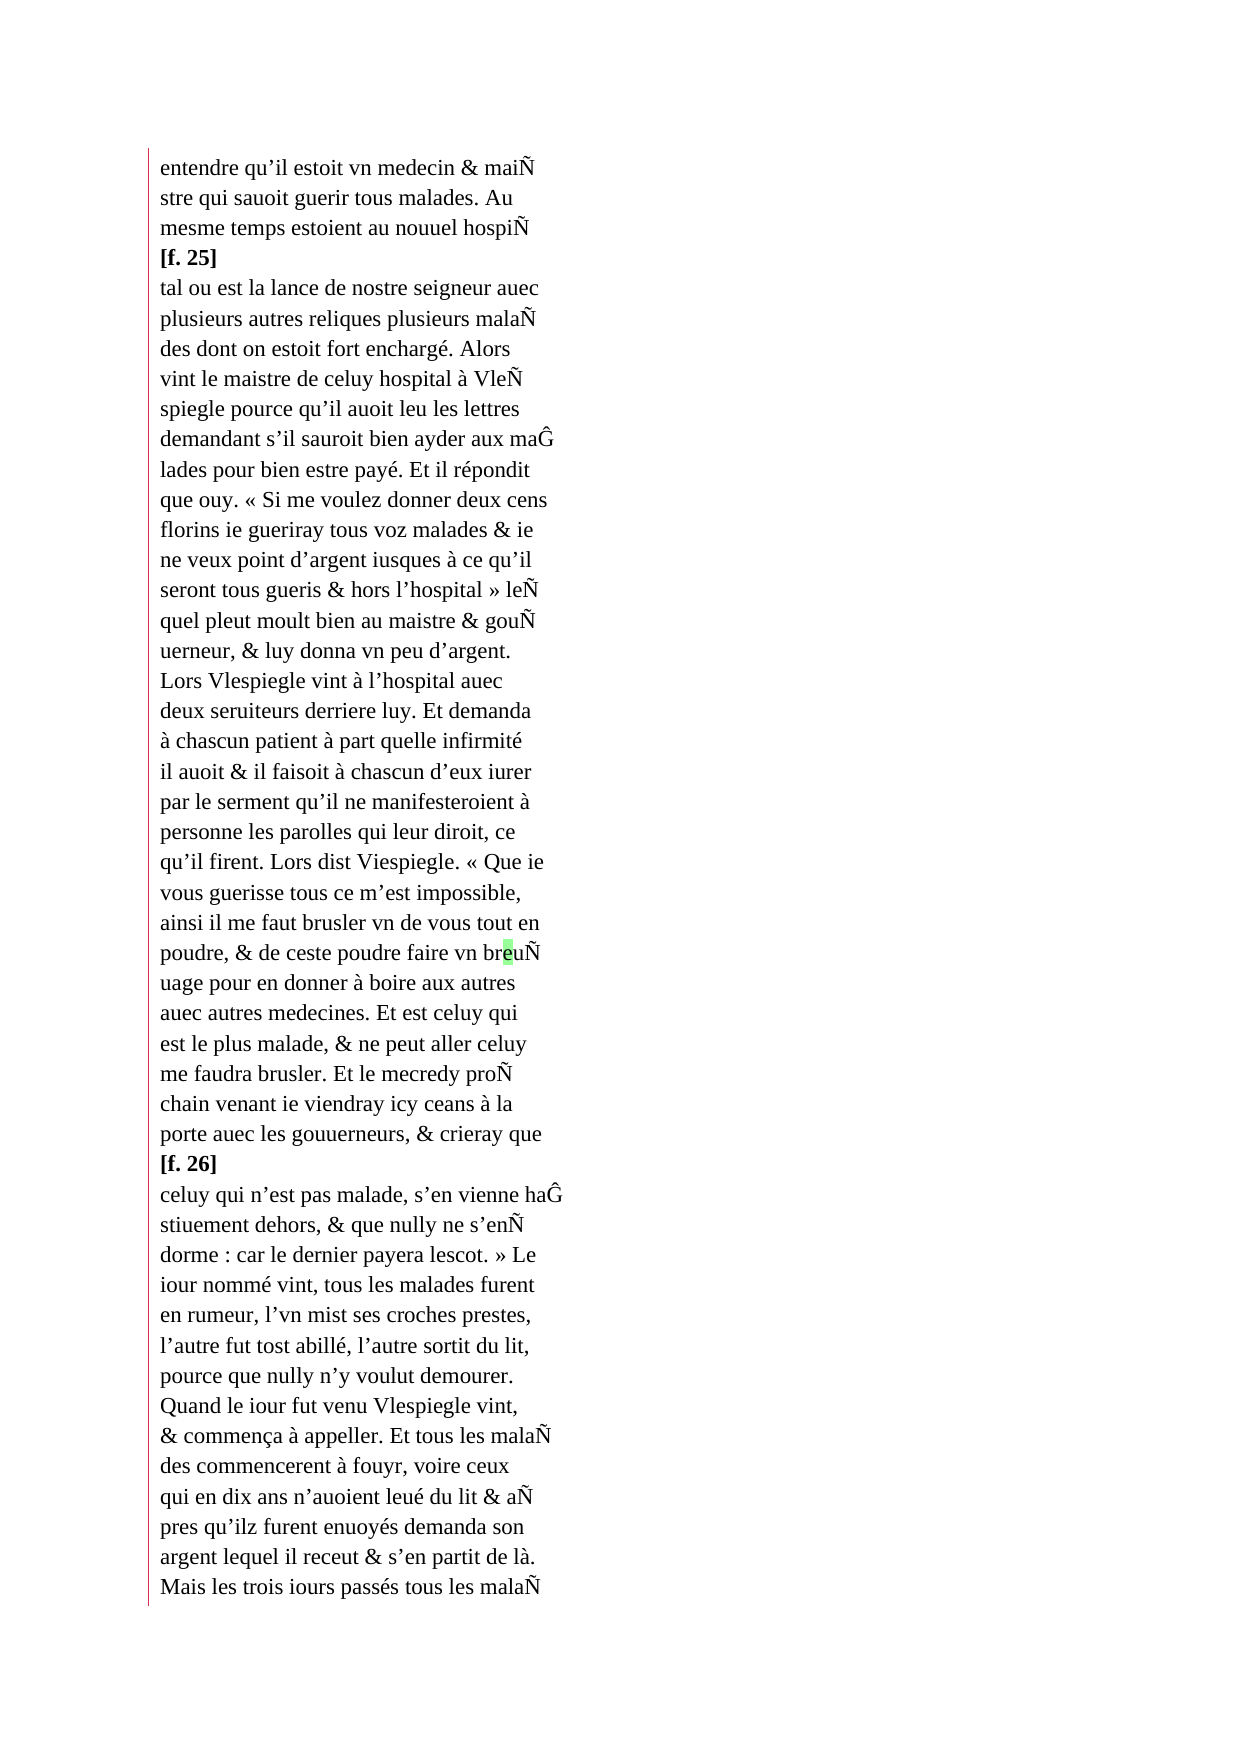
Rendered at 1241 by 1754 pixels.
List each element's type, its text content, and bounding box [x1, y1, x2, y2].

text entendre qu’il estoit vn medecin & maiÑ stre qui sauoit guerir tous malades. Au mesme temps estoient au nouuel hospiÑ [f. 25] tal ou est la lance de nostre seigneur auec plusieurs autres reliques plusieurs malaÑ des dont on estoit fort enchargé. Alors vint le maistre de celuy hospital à VleÑ spiegle pource qu’il auoit leu les lettres demandant s’il sauroit bien ayder aux maĜ lades pour bien estre payé. Et il répondit que ouy. « Si me voulez donner deux cens florins ie gueriray tous voz malades & ie ne veux point d’argent iusques à ce qu’il seront tous gueris & hors l’hospital » leÑ quel pleut moult bien au maistre & gouÑ uerneur, & luy donna vn peu d’argent. Lors Vlespiegle vint à l’hospital auec deux seruiteurs derriere luy. Et demanda à chascun patient à part quelle infirmité il auoit & il faisoit à chascun d’eux iurer par le serment qu’il ne manifesteroient à personne les parolles qui leur diroit, ce qu’il firent. Lors dist Viespiegle. « Que ie vous guerisse tous ce m’est impossible, ainsi il me faut brusler vn de vous tout en poudre, & de ceste poudre faire vn breuÑ uage pour en donner à boire aux autres auec autres medecines. Et est celuy qui est le plus malade, & ne peut aller celuy me faudra brusler. Et le mecredy proÑ chain venant ie viendray icy ceans à la porte auec les gouuerneurs, & crieray que [f. 26] celuy qui n’est pas malade, s’en vienne haĜ stiuement dehors, & que nully ne s’enÑ dorme : car le dernier payera lescot. » Le iour nommé vint, tous les malades furent en rumeur, l’vn mist ses croches prestes, l’autre fut tost abillé, l’autre sortit du lit, pource que nully n’y voulut demourer. Quand le iour fut venu Vlespiegle vint, & commença à appeller. Et tous les malaÑ des commencerent à fouyr, voire ceux qui en dix ans n’auoient leué du lit & aÑ pres qu’ilz furent enuoyés demanda son argent lequel il receut & s’en partit de là. Mais les trois iours passés tous les malaÑ [149, 148, 1093, 1606]
